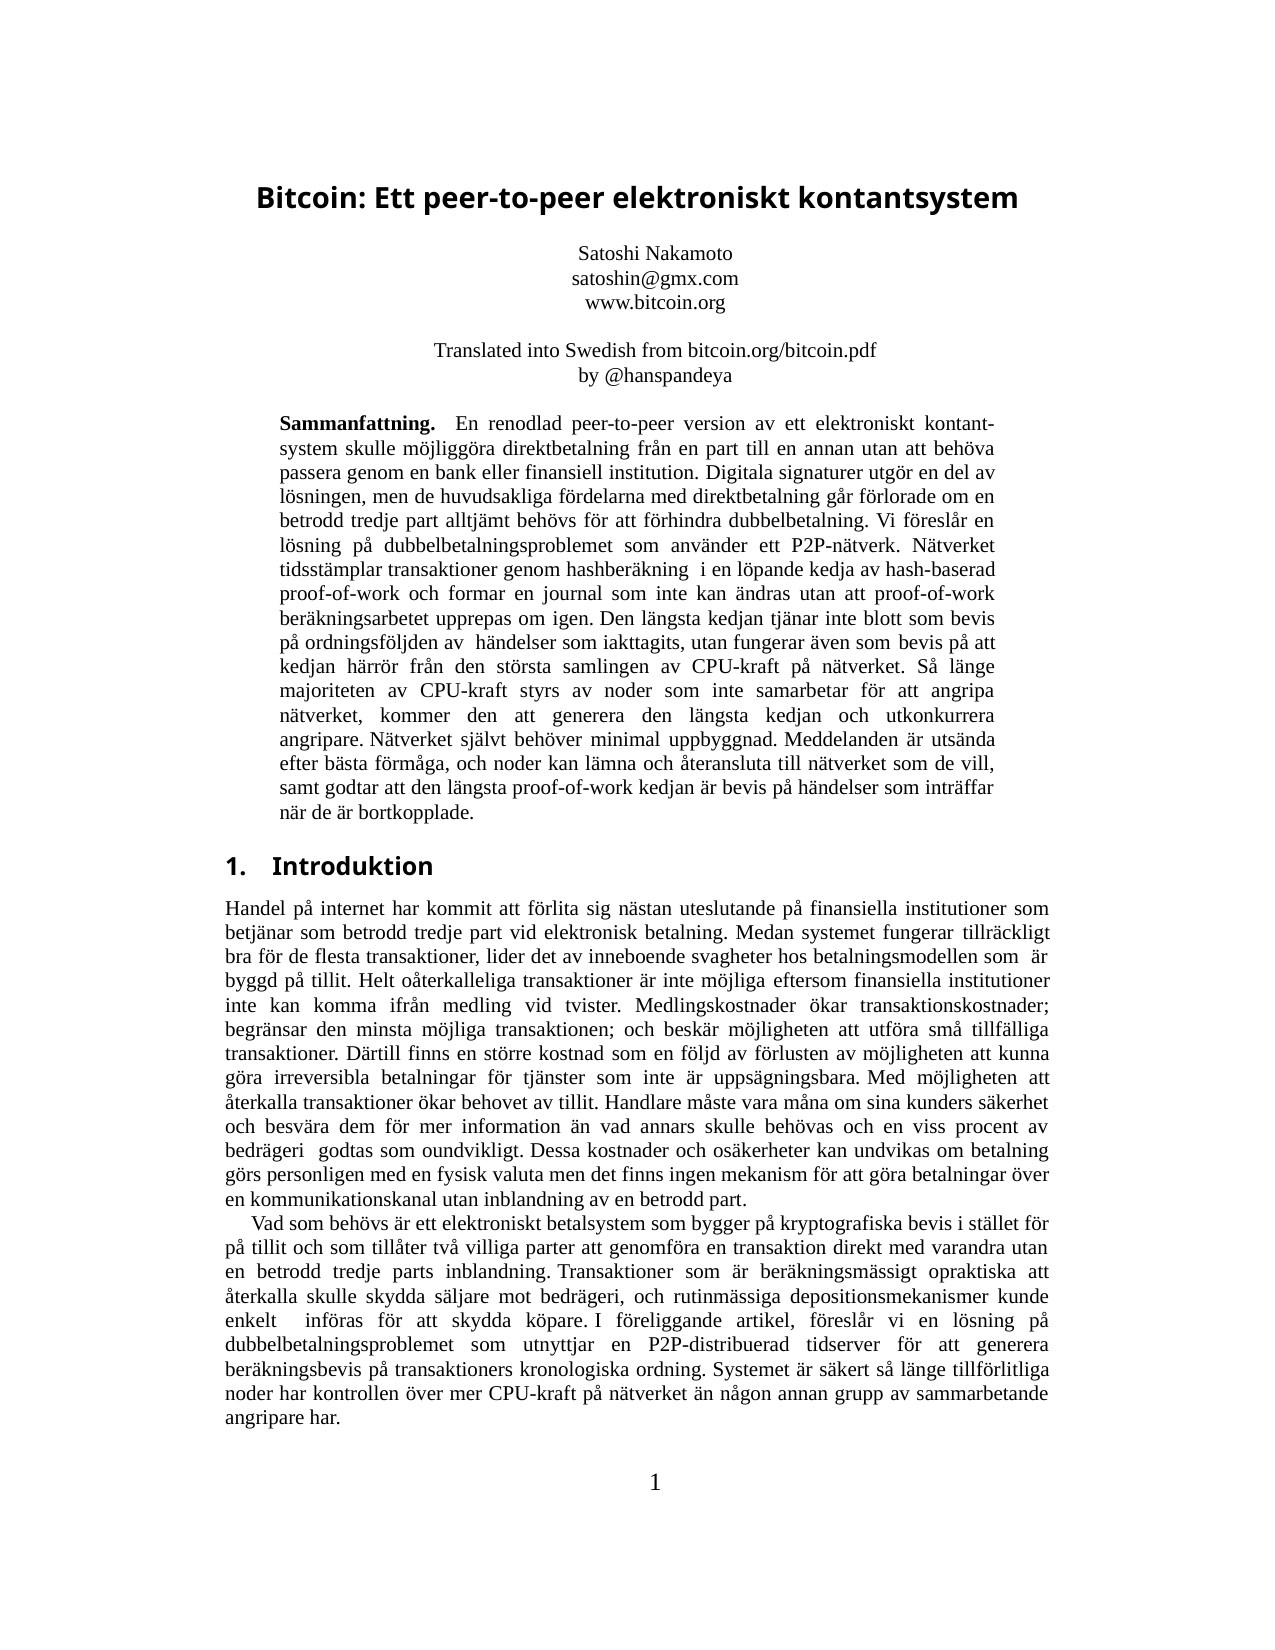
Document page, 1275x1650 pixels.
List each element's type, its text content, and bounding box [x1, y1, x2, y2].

text Sammanfattning. En renodlad peer-to-peer version av ett elektroniskt kontant-system skulle möjliggöra direktbetalning från en part till en annan utan att behöva passera genom en bank eller finansiell institution. Digitala signaturer utgör en del av lösningen, men de huvudsakliga fördelarna med direktbetalning går förlorade om en betrodd tredje part alltjämt behövs för att förhindra dubbelbetalning. Vi föreslår en lösning på dubbelbetalningsproblemet som använder ett P2P-nätverk. Nätverket tidsstämplar transaktioner genom hashberäkning i en löpande kedja av hash-baserad proof-of-work och formar en journal som inte kan ändras utan att proof-of-work beräkningsarbetet upprepas om igen. Den längsta kedjan tjänar inte blott som bevis på ordningsföljden av händelser som iakttagits, utan fungerar även som bevis på att kedjan härrör från den största samlingen av CPU-kraft på nätverket. Så länge majoriteten av CPU-kraft styrs av noder som inte samarbetar för att angripa nätverket, kommer den att generera den längsta kedjan och utkonkurrera angripare. Nätverket självt behöver minimal uppbyggnad. Meddelanden är utsända efter bästa förmåga, och noder kan lämna och återansluta till nätverket som de vill, samt godtar att den längsta proof-of-work kedjan är bevis på händelser som inträffar när de är bortkopplade. [279, 411, 996, 824]
subtitle 1. Introduktion [225, 849, 1050, 883]
subtitle Bitcoin: Ett peer-to-peer elektroniskt kontantsystem [225, 177, 1050, 217]
text www.bitcoin.org [260, 290, 1050, 314]
text Handel på internet har kommit att förlita sig nästan uteslutande på finansiella institutioner som betjänar som betrodd tredje part vid elektronisk betalning. Medan systemet fungerar tillräckligt bra för de flesta transaktioner, lider det av inneboende svagheter hos betalningsmodellen som är byggd på tillit. Helt oåterkalleliga transaktioner är inte möjliga eftersom finansiella institutioner inte kan komma ifrån medling vid tvister. Medlingskostnader ökar transaktionskostnader; begränsar den minsta möjliga transaktionen; och beskär möjligheten att utföra små tillfälliga transaktioner. Därtill finns en större kostnad som en följd av förlusten av möjligheten att kunna göra irreversibla betalningar för tjänster som inte är uppsägningsbara. Med möjligheten att återkalla transaktioner ökar behovet av tillit. Handlare måste vara måna om sina kunders säkerhet och besvära dem för mer information än vad annars skulle behövas och en viss procent av bedrägeri godtas som oundvikligt. Dessa kostnader och osäkerheter kan undvikas om betalning görs personligen med en fysisk valuta men det finns ingen mekanism för att göra betalningar över en kommunikationskanal utan inblandning av en betrodd part. [225, 895, 1050, 1211]
text Satoshi Nakamoto [260, 241, 1050, 265]
text Vad som behövs är ett elektroniskt betalsystem som bygger på kryptografiska bevis i stället för på tillit och som tillåter två villiga parter att genomföra en transaktion direkt med varandra utan en betrodd tredje parts inblandning. Transaktioner som är beräkningsmässigt opraktiska att återkalla skulle skydda säljare mot bedrägeri, och rutinmässiga depositionsmekanismer kunde enkelt införas för att skydda köpare. I föreliggande artikel, föreslår vi en lösning på dubbelbetalningsproblemet som utnyttjar en P2P-distribuerad tidserver för att generera beräkningsbevis på transaktioners kronologiska ordning. Systemet är säkert så länge tillförlitliga noder har kontrollen över mer CPU-kraft på nätverket än någon annan grupp av sammarbetande angripare har. [225, 1211, 1050, 1429]
text satoshin@gmx.com [260, 265, 1050, 290]
text by @hanspandeya [260, 362, 1050, 387]
text Translated into Swedish from bitcoin.org/bitcoin.pdf [260, 338, 1050, 362]
